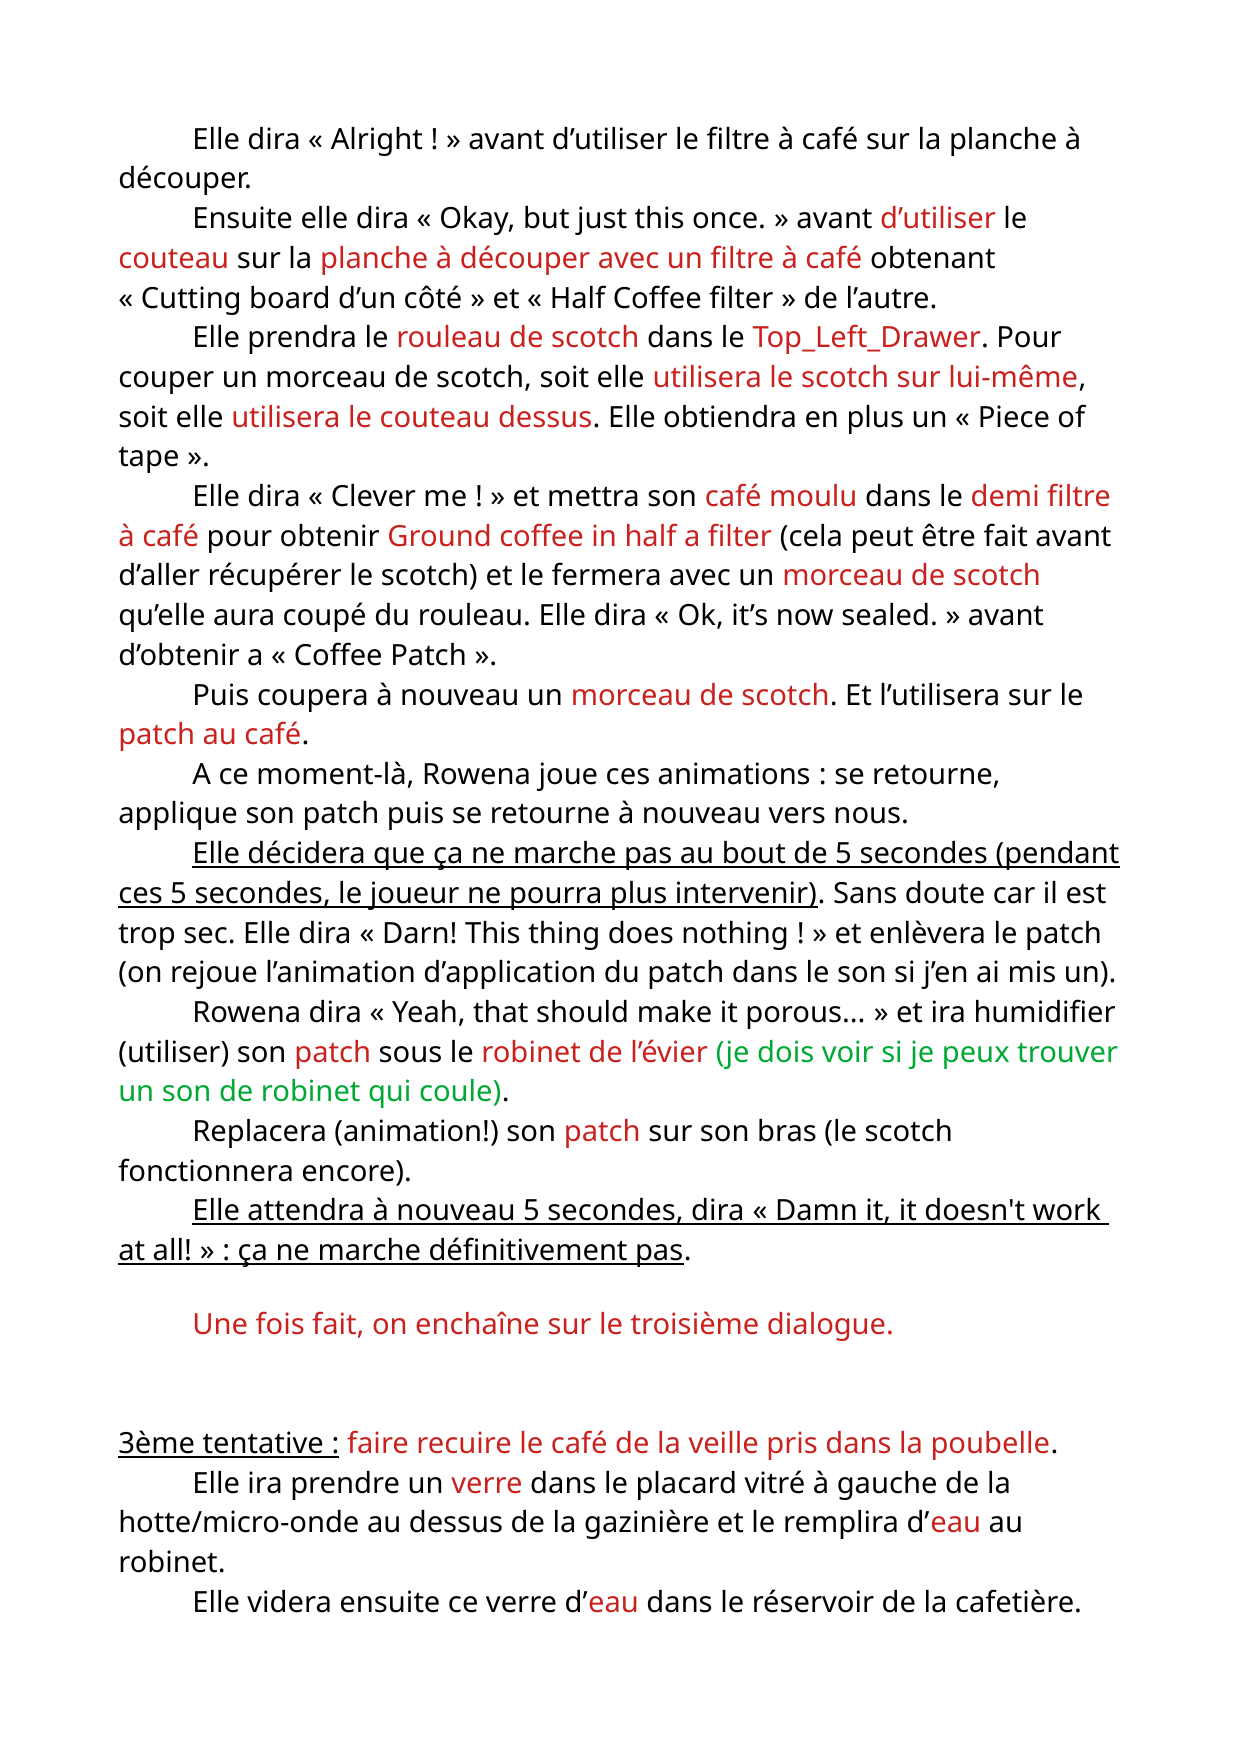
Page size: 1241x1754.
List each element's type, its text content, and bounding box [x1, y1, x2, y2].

text Elle décidera que ça ne marche pas au bout de 5 secondes (pendant ces 5 secondes, le joueur ne pourra plus intervenir). Sans doute car il est trop sec. Elle dira « Darn! This thing does nothing ! » et enlèvera le patch (on rejoue l’animation d’application du patch dans le son si j’en ai mis un). [118, 832, 1122, 991]
text Elle prendra le rouleau de scotch dans le Top_Left_Drawer. Pour couper un morceau de scotch, soit elle utilisera le scotch sur lui-même, soit elle utilisera le couteau dessus. Elle obtiendra en plus un « Piece of tape ». [118, 317, 1122, 475]
text Elle videra ensuite ce verre d’eau dans le réservoir de la cafetière. [118, 1581, 1122, 1621]
text Une fois fait, on enchaîne sur le troisième dialogue. [118, 1303, 1122, 1343]
text Elle attendra à nouveau 5 secondes, dira « Damn it, it doesn't work at all! » : ça ne marche définitivement pas. [118, 1190, 1122, 1269]
text Puis coupera à nouveau un morceau de scotch. Et l’utilisera sur le patch au café. [118, 674, 1122, 753]
text Rowena dira « Yeah, that should make it porous... » et ira humidifier (utiliser) son patch sous le robinet de l’évier (je dois voir si je peux trouver un son de robinet qui coule). [118, 991, 1122, 1110]
text Elle dira « Clever me ! » et mettra son café moulu dans le demi filtre à café pour obtenir Ground coffee in half a filter (cela peut être fait avant d’aller récupérer le scotch) et le fermera avec un morceau de scotch qu’elle aura coupé du rouleau. Elle dira « Ok, it’s now sealed. » avant d’obtenir a « Coffee Patch ». [118, 475, 1122, 674]
text Replacera (animation!) son patch sur son bras (le scotch fonctionnera encore). [118, 1110, 1122, 1190]
text 3ème tentative : faire recuire le café de la veille pris dans la poubelle. [118, 1422, 1122, 1462]
text Elle ira prendre un verre dans le placard vitré à gauche de la hotte/micro-onde au dessus de la gazinière et le remplira d’eau au robinet. [118, 1462, 1122, 1581]
text Ensuite elle dira « Okay, but just this once. » avant d’utiliser le couteau sur la planche à découper avec un filtre à café obtenant « Cutting board d’un côté » et « Half Coffee filter » de l’autre. [118, 197, 1122, 317]
text Elle dira « Alright ! » avant d’utiliser le filtre à café sur la planche à découper. [118, 118, 1122, 197]
text A ce moment-là, Rowena joue ces animations : se retourne, applique son patch puis se retourne à nouveau vers nous. [118, 753, 1122, 832]
